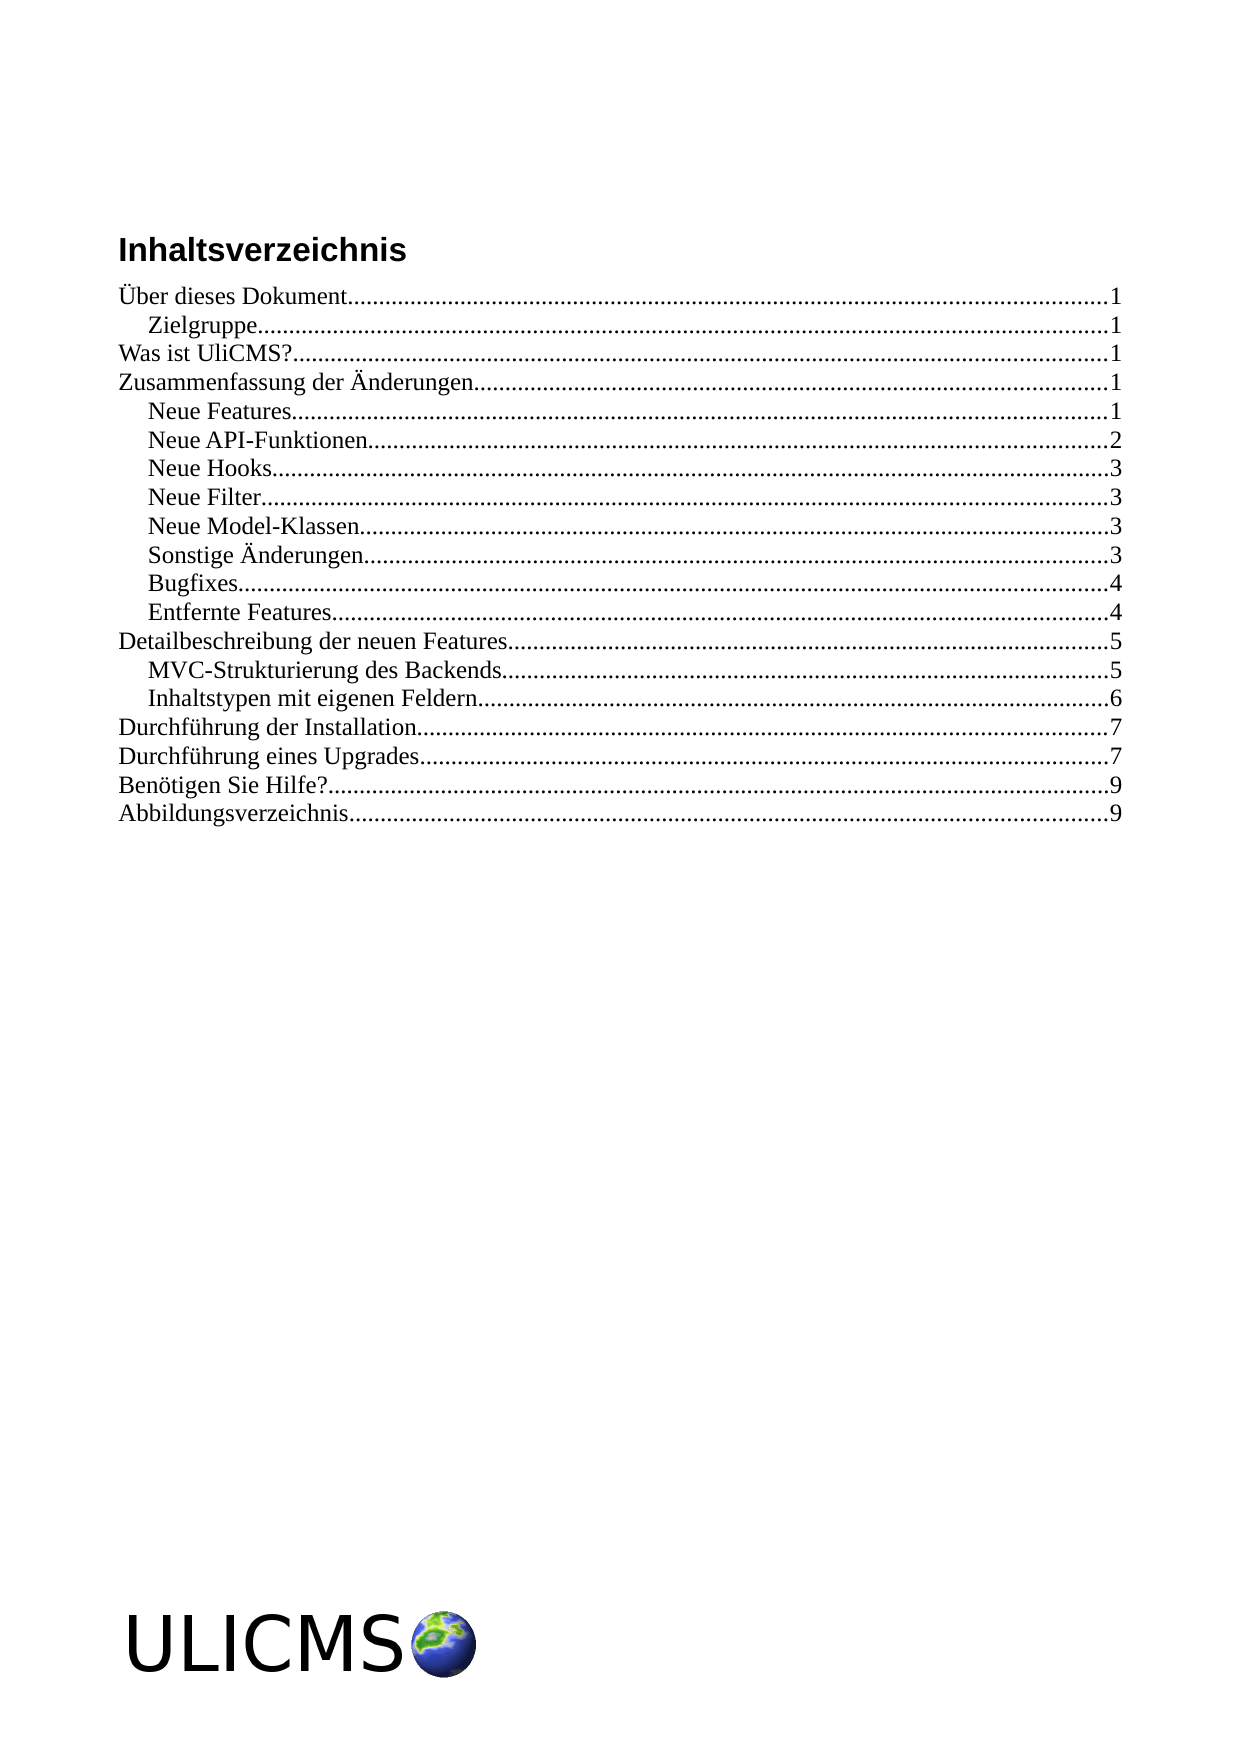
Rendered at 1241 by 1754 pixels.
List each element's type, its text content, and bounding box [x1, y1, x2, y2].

text Was ist UliCMS? 1 [118, 338, 1122, 367]
text Durchführung eines Upgrades 7 [118, 741, 1122, 770]
text MVC-Strukturierung des Backends 5 [148, 655, 1122, 683]
text Neue Filter 3 [148, 482, 1122, 511]
text Detailbeschreibung der neuen Features 5 [118, 626, 1122, 655]
text Zusammenfassung der Änderungen 1 [118, 367, 1122, 396]
subtitle Inhaltsverzeichnis [118, 230, 1122, 268]
text Sonstige Änderungen 3 [148, 540, 1122, 568]
text Neue Features 1 [148, 396, 1122, 425]
text Bugfixes 4 [148, 568, 1122, 597]
text Neue Model-Klassen 3 [148, 511, 1122, 540]
text Über dieses Dokument 1 [118, 281, 1122, 310]
text Abbildungsverzeichnis 9 [118, 798, 1122, 827]
text Durchführung der Installation 7 [118, 712, 1122, 741]
text Benötigen Sie Hilfe? 9 [118, 770, 1122, 798]
text Inhaltstypen mit eigenen Feldern 6 [148, 683, 1122, 712]
text Zielgruppe 1 [148, 310, 1122, 338]
picture [118, 1607, 479, 1681]
text Neue API-Funktionen 2 [148, 425, 1122, 453]
text Neue Hooks 3 [148, 453, 1122, 482]
text Entfernte Features 4 [148, 597, 1122, 626]
